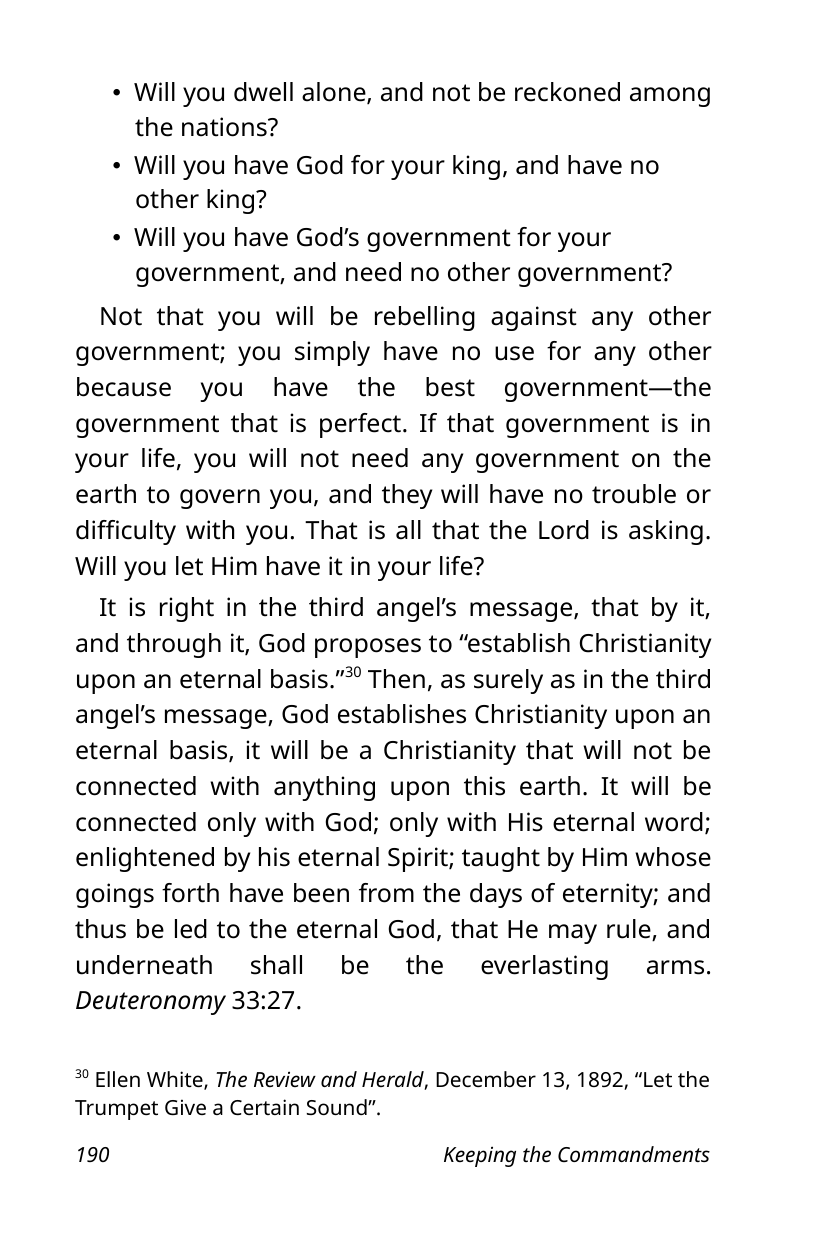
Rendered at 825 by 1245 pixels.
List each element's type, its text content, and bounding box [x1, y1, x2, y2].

text Not that you will be rebelling against any other government; you simply have no use for any other because you have the best government—the government that is perfect. If that government is in your life, you will not need any government on the earth to govern you, and they will have no trouble or difficulty with you. That is all that the Lord is asking. Will you let Him have it in your life? [75, 298, 712, 582]
list Will you have God’s government for your government, and need no other government? [112, 220, 712, 288]
text It is right in the third angel’s message, that by it, and through it, God proposes to “establish Christianity upon an eternal basis.” Then, as surely as in the third angel’s message, God establishes Christianity upon an eternal basis, it will be a Christianity that will not be connected with anything upon this earth. It will be connected only with God; only with His eternal word; enlightened by his eternal Spirit; taught by Him whose goings forth have been from the days of eternity; and thus be led to the eternal God, that He may rule, and underneath shall be the everlasting arms. Deuteronomy 33:27. [75, 590, 712, 1017]
list Will you have God for your king, and have no other king? [112, 147, 712, 216]
text Ellen White, The Review and Herald, December 13, 1892, “Let the Trumpet Give a Certain Sound”. [75, 1065, 712, 1122]
list Will you dwell alone, and not be reckoned among the nations? [112, 75, 712, 144]
